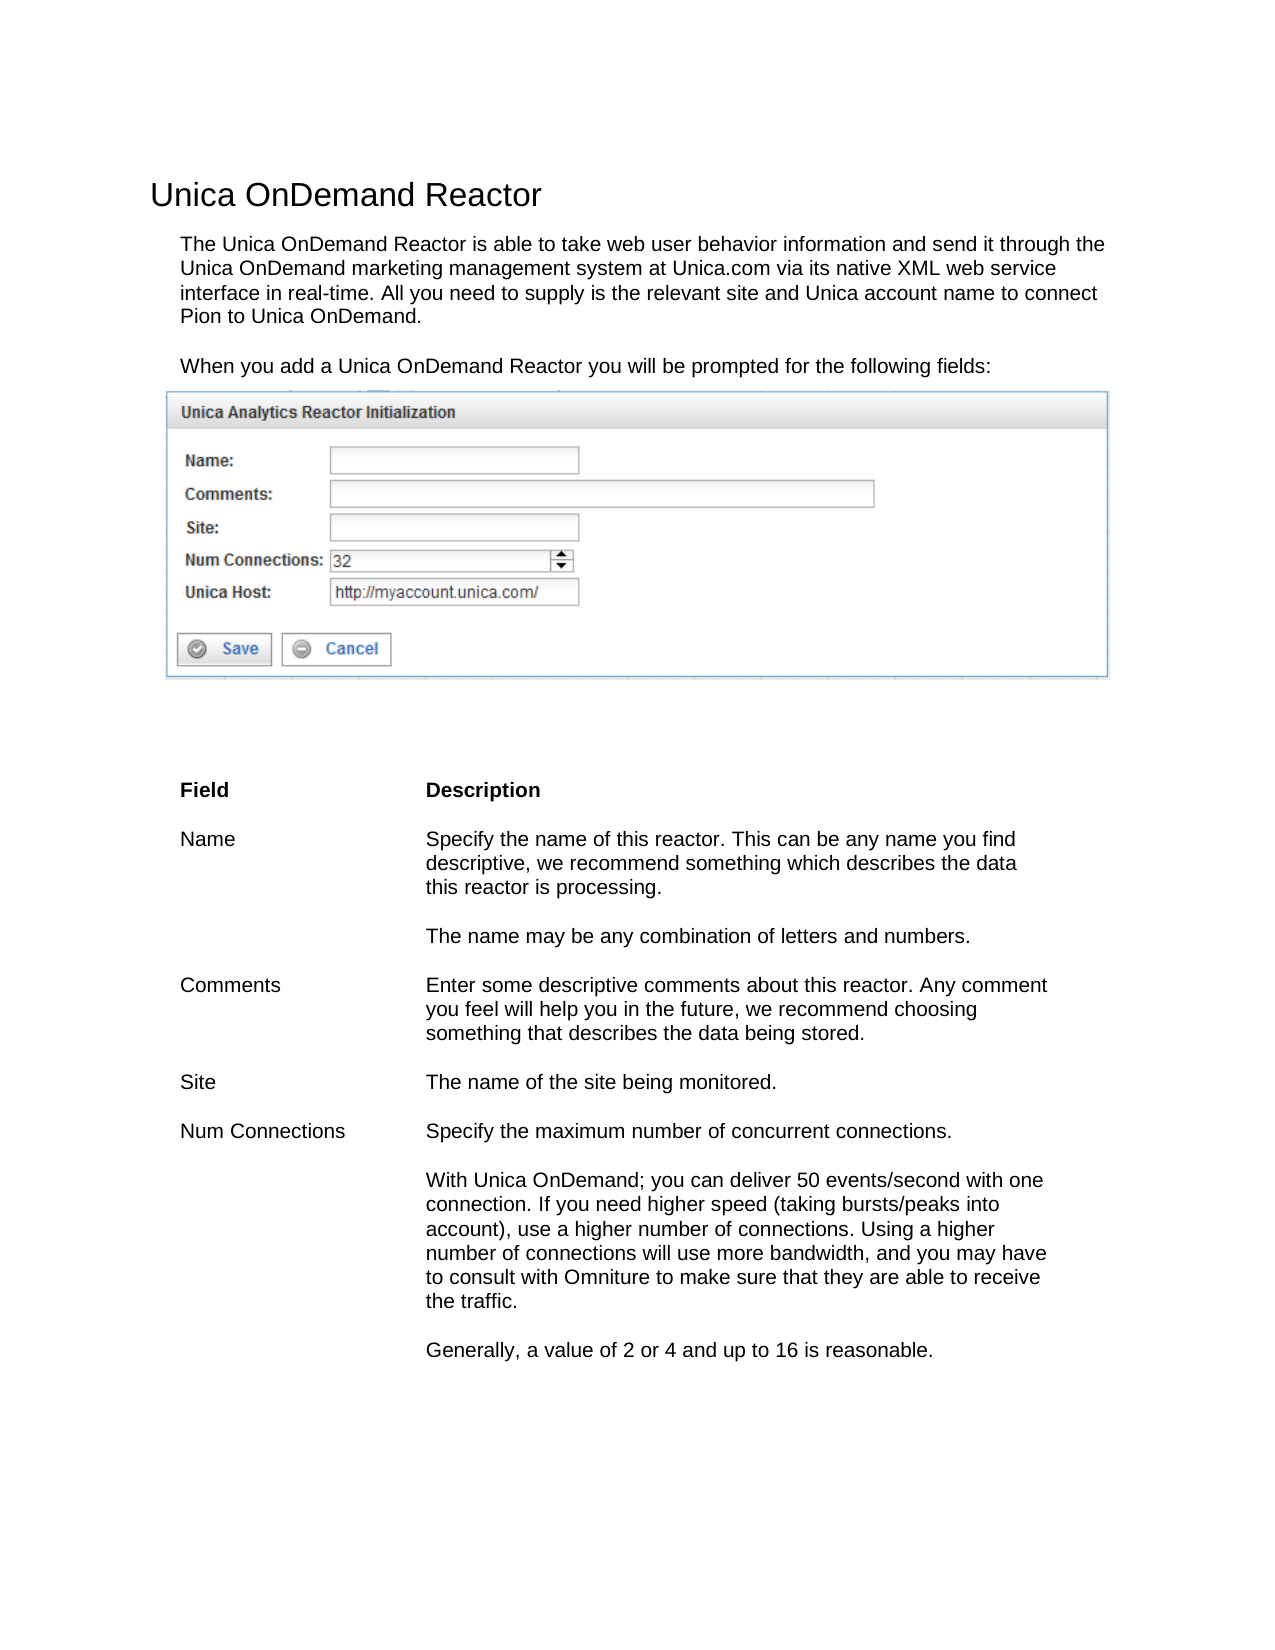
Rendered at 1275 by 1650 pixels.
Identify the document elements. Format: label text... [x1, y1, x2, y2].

table_cell Specify the name of this reactor. This can be any name you find descriptive, we recommend something which describes the data this reactor is processing. The name may be any combination of letters and numbers. [384, 814, 1061, 961]
text The Unica OnDemand Reactor is able to take web user behavior information and send it through the Unica OnDemand marketing management system at Unica.com via its native XML web service interface in real-time. All you need to supply is the relevant site and Unica account name to connect Pion to Unica OnDemand. [180, 232, 1125, 328]
table_cell Specify the maximum number of concurrent connections. With Unica OnDemand; you can deliver 50 events/second with one connection. If you need higher speed (taking bursts/peaks into account), use a higher number of connections. Using a higher number of connections will use more bandwidth, and you may have to consult with Omniture to make sure that they are able to receive the traffic. Generally, a value of 2 or 4 and up to 16 is reasonable. [384, 1107, 1061, 1374]
table_header Description [384, 765, 1061, 814]
subtitle Unica OnDemand Reactor [150, 175, 1125, 213]
table_cell Enter some descriptive comments about this reactor. Any comment you feel will help you in the future, we recommend choosing something that describes the data being stored. [384, 961, 1061, 1058]
table_cell Site [139, 1058, 384, 1107]
picture [165, 390, 1111, 680]
table_cell Num Connections [139, 1107, 384, 1374]
table_cell Comments [139, 961, 384, 1058]
table_cell The name of the site being monitored. [384, 1058, 1061, 1107]
table_cell Name [139, 814, 384, 961]
table_header Field [139, 765, 384, 814]
text When you add a Unica OnDemand Reactor you will be prompted for the following fields: [180, 353, 1125, 378]
